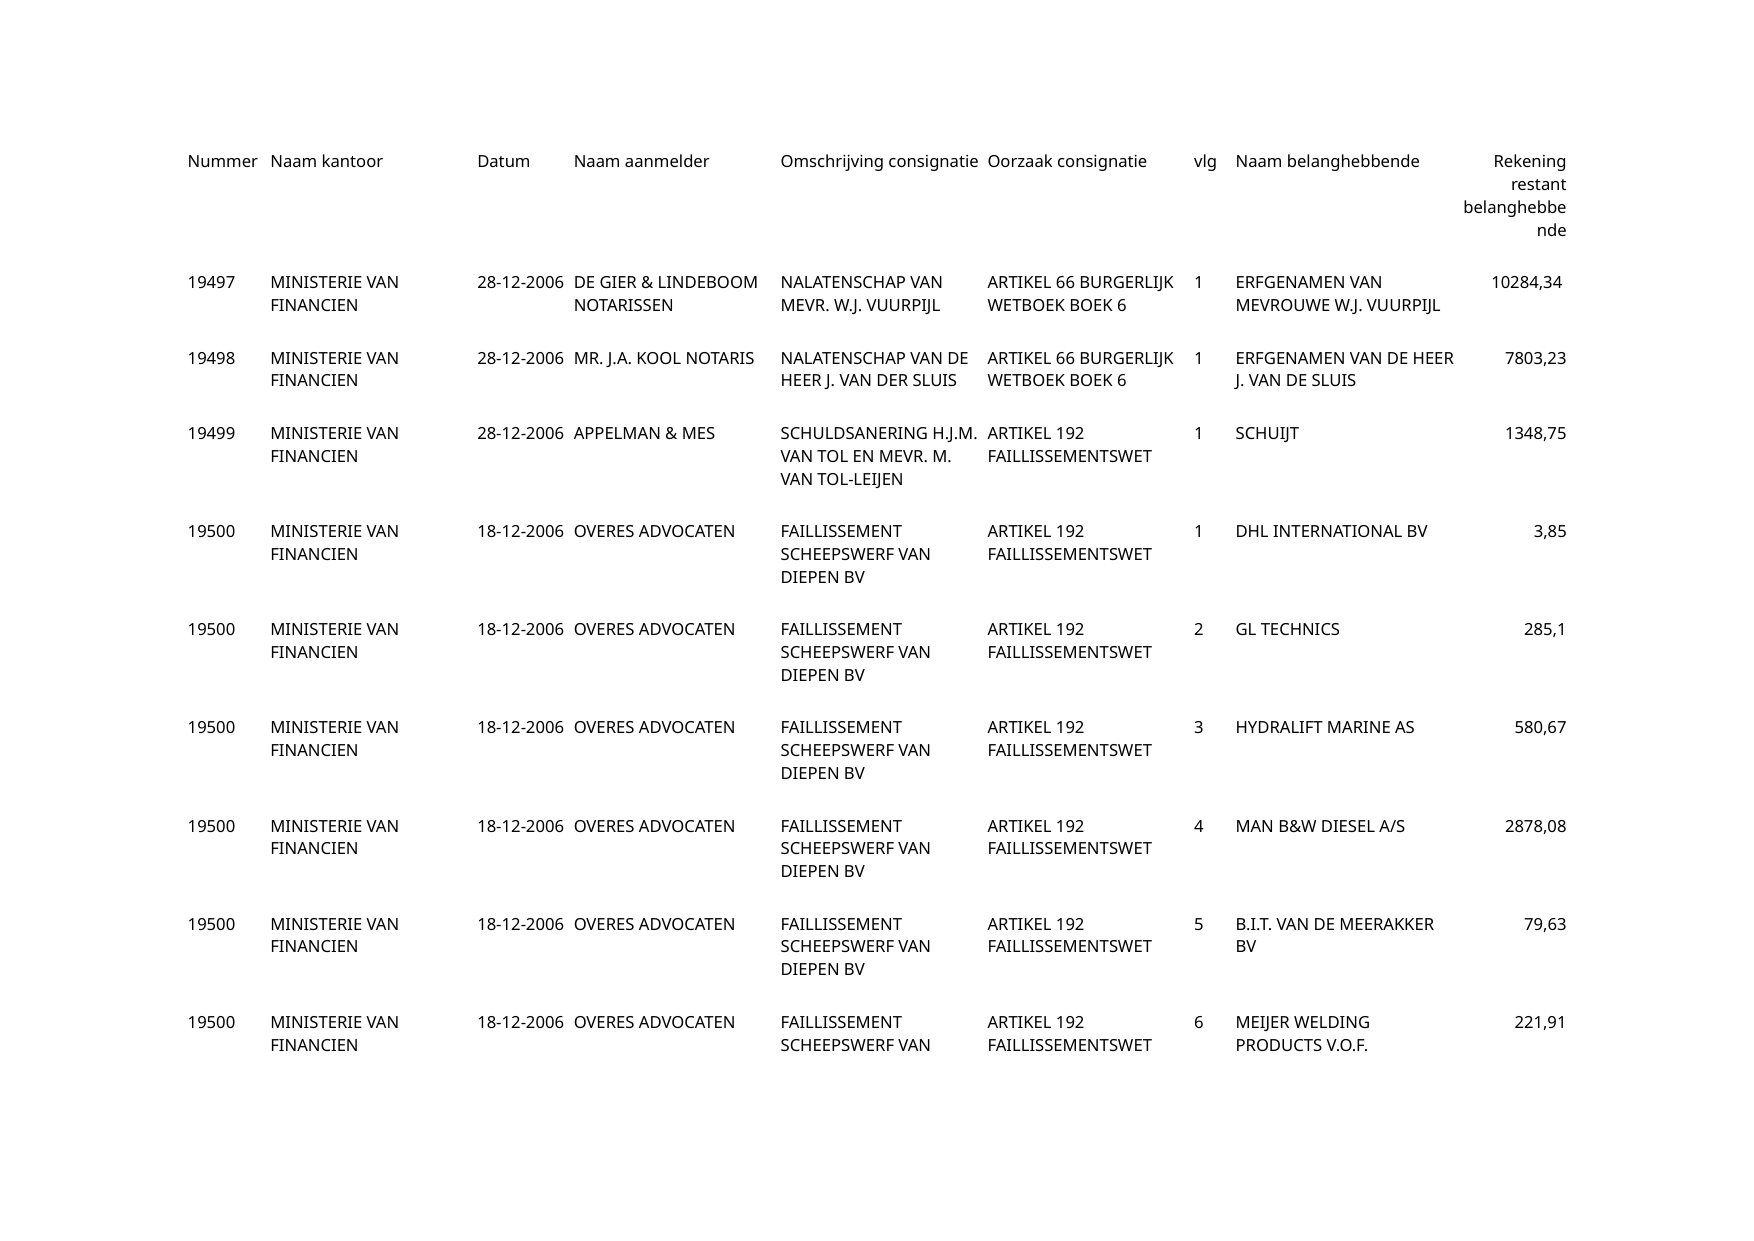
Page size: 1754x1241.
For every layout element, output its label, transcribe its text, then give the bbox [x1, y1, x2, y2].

table_cell HYDRALIFT MARINE AS [1235, 716, 1456, 814]
table_cell ARTIKEL 192 FAILLISSEMENTSWET [987, 912, 1194, 1010]
table_header Oorzaak consignatie [987, 150, 1194, 271]
table_cell 1 [1194, 422, 1235, 520]
table_cell MEIJER WELDING PRODUCTS V.O.F. [1235, 1010, 1456, 1086]
table_cell ARTIKEL 66 BURGERLIJK WETBOEK BOEK 6 [987, 271, 1194, 346]
table_cell MINISTERIE VAN FINANCIEN [270, 1010, 477, 1086]
table_cell GL TECHNICS [1235, 618, 1456, 716]
table_cell OVERES ADVOCATEN [574, 618, 780, 716]
table_cell FAILLISSEMENT SCHEEPSWERF VAN DIEPEN BV [780, 716, 987, 814]
table_header Naam belanghebbende [1235, 150, 1456, 271]
table_cell MINISTERIE VAN FINANCIEN [270, 520, 477, 618]
table_cell ARTIKEL 192 FAILLISSEMENTSWET [987, 716, 1194, 814]
table_cell 10284,34 [1456, 271, 1566, 346]
table_cell MINISTERIE VAN FINANCIEN [270, 346, 477, 422]
table_cell ARTIKEL 192 FAILLISSEMENTSWET [987, 1010, 1194, 1086]
table_cell MR. J.A. KOOL NOTARIS [574, 346, 780, 422]
table_cell MINISTERIE VAN FINANCIEN [270, 814, 477, 912]
table_cell 2878,08 [1456, 814, 1566, 912]
table_cell 221,91 [1456, 1010, 1566, 1086]
table_header Datum [477, 150, 573, 271]
table_cell 18-12-2006 [477, 716, 573, 814]
table_cell MINISTERIE VAN FINANCIEN [270, 271, 477, 346]
table_header Naam aanmelder [574, 150, 780, 271]
table_cell MINISTERIE VAN FINANCIEN [270, 716, 477, 814]
table_cell FAILLISSEMENT SCHEEPSWERF VAN DIEPEN BV [780, 520, 987, 618]
table_cell 19500 [188, 716, 270, 814]
table_cell ARTIKEL 192 FAILLISSEMENTSWET [987, 422, 1194, 520]
table_cell B.I.T. VAN DE MEERAKKER BV [1235, 912, 1456, 1010]
table_cell OVERES ADVOCATEN [574, 520, 780, 618]
table_cell MINISTERIE VAN FINANCIEN [270, 422, 477, 520]
table_cell 19500 [188, 618, 270, 716]
table_cell 4 [1194, 814, 1235, 912]
table_cell ARTIKEL 192 FAILLISSEMENTSWET [987, 520, 1194, 618]
table_cell 19498 [188, 346, 270, 422]
table_cell 18-12-2006 [477, 618, 573, 716]
table_header vlg [1194, 150, 1235, 271]
table_cell ERFGENAMEN VAN MEVROUWE W.J. VUURPIJL [1235, 271, 1456, 346]
table_cell 18-12-2006 [477, 520, 573, 618]
table_cell NALATENSCHAP VAN DE HEER J. VAN DER SLUIS [780, 346, 987, 422]
table_cell OVERES ADVOCATEN [574, 1010, 780, 1086]
table_cell NALATENSCHAP VAN MEVR. W.J. VUURPIJL [780, 271, 987, 346]
table_cell OVERES ADVOCATEN [574, 814, 780, 912]
table_cell 19497 [188, 271, 270, 346]
table_cell 1 [1194, 520, 1235, 618]
table_cell 19500 [188, 912, 270, 1010]
table_cell MINISTERIE VAN FINANCIEN [270, 618, 477, 716]
table_cell 18-12-2006 [477, 1010, 573, 1086]
table_cell 1 [1194, 346, 1235, 422]
table_cell MINISTERIE VAN FINANCIEN [270, 912, 477, 1010]
table_cell APPELMAN & MES [574, 422, 780, 520]
table_cell 28-12-2006 [477, 422, 573, 520]
table_cell FAILLISSEMENT SCHEEPSWERF VAN DIEPEN BV [780, 912, 987, 1010]
table_cell OVERES ADVOCATEN [574, 716, 780, 814]
table_cell 285,1 [1456, 618, 1566, 716]
table_cell 28-12-2006 [477, 346, 573, 422]
table_cell 79,63 [1456, 912, 1566, 1010]
table_cell ARTIKEL 192 FAILLISSEMENTSWET [987, 618, 1194, 716]
table_cell 18-12-2006 [477, 912, 573, 1010]
table_cell FAILLISSEMENT SCHEEPSWERF VAN DIEPEN BV [780, 814, 987, 912]
table_cell 28-12-2006 [477, 271, 573, 346]
table_cell 3 [1194, 716, 1235, 814]
table_cell ERFGENAMEN VAN DE HEER J. VAN DE SLUIS [1235, 346, 1456, 422]
table_header Nummer [188, 150, 270, 271]
table_header Rekening restant belanghebbende [1456, 150, 1566, 271]
table_cell 19500 [188, 520, 270, 618]
table_cell 2 [1194, 618, 1235, 716]
table_cell SCHUIJT [1235, 422, 1456, 520]
table_cell DE GIER & LINDEBOOM NOTARISSEN [574, 271, 780, 346]
table_cell FAILLISSEMENT SCHEEPSWERF VAN DIEPEN BV [780, 618, 987, 716]
table_cell 3,85 [1456, 520, 1566, 618]
table_cell 5 [1194, 912, 1235, 1010]
table_cell OVERES ADVOCATEN [574, 912, 780, 1010]
table_cell SCHULDSANERING H.J.M. VAN TOL EN MEVR. M. VAN TOL-LEIJEN [780, 422, 987, 520]
table_cell 19500 [188, 814, 270, 912]
table_cell 580,67 [1456, 716, 1566, 814]
table_cell ARTIKEL 192 FAILLISSEMENTSWET [987, 814, 1194, 912]
table_cell 19500 [188, 1010, 270, 1086]
table_cell DHL INTERNATIONAL BV [1235, 520, 1456, 618]
table_header Omschrijving consignatie [780, 150, 987, 271]
table_cell 7803,23 [1456, 346, 1566, 422]
table_cell 18-12-2006 [477, 814, 573, 912]
table_cell 6 [1194, 1010, 1235, 1086]
table_cell 1348,75 [1456, 422, 1566, 520]
table_cell MAN B&W DIESEL A/S [1235, 814, 1456, 912]
table_cell 1 [1194, 271, 1235, 346]
table_cell ARTIKEL 66 BURGERLIJK WETBOEK BOEK 6 [987, 346, 1194, 422]
table_cell FAILLISSEMENT SCHEEPSWERF VAN [780, 1010, 987, 1086]
table_header Naam kantoor [270, 150, 477, 271]
table_cell 19499 [188, 422, 270, 520]
